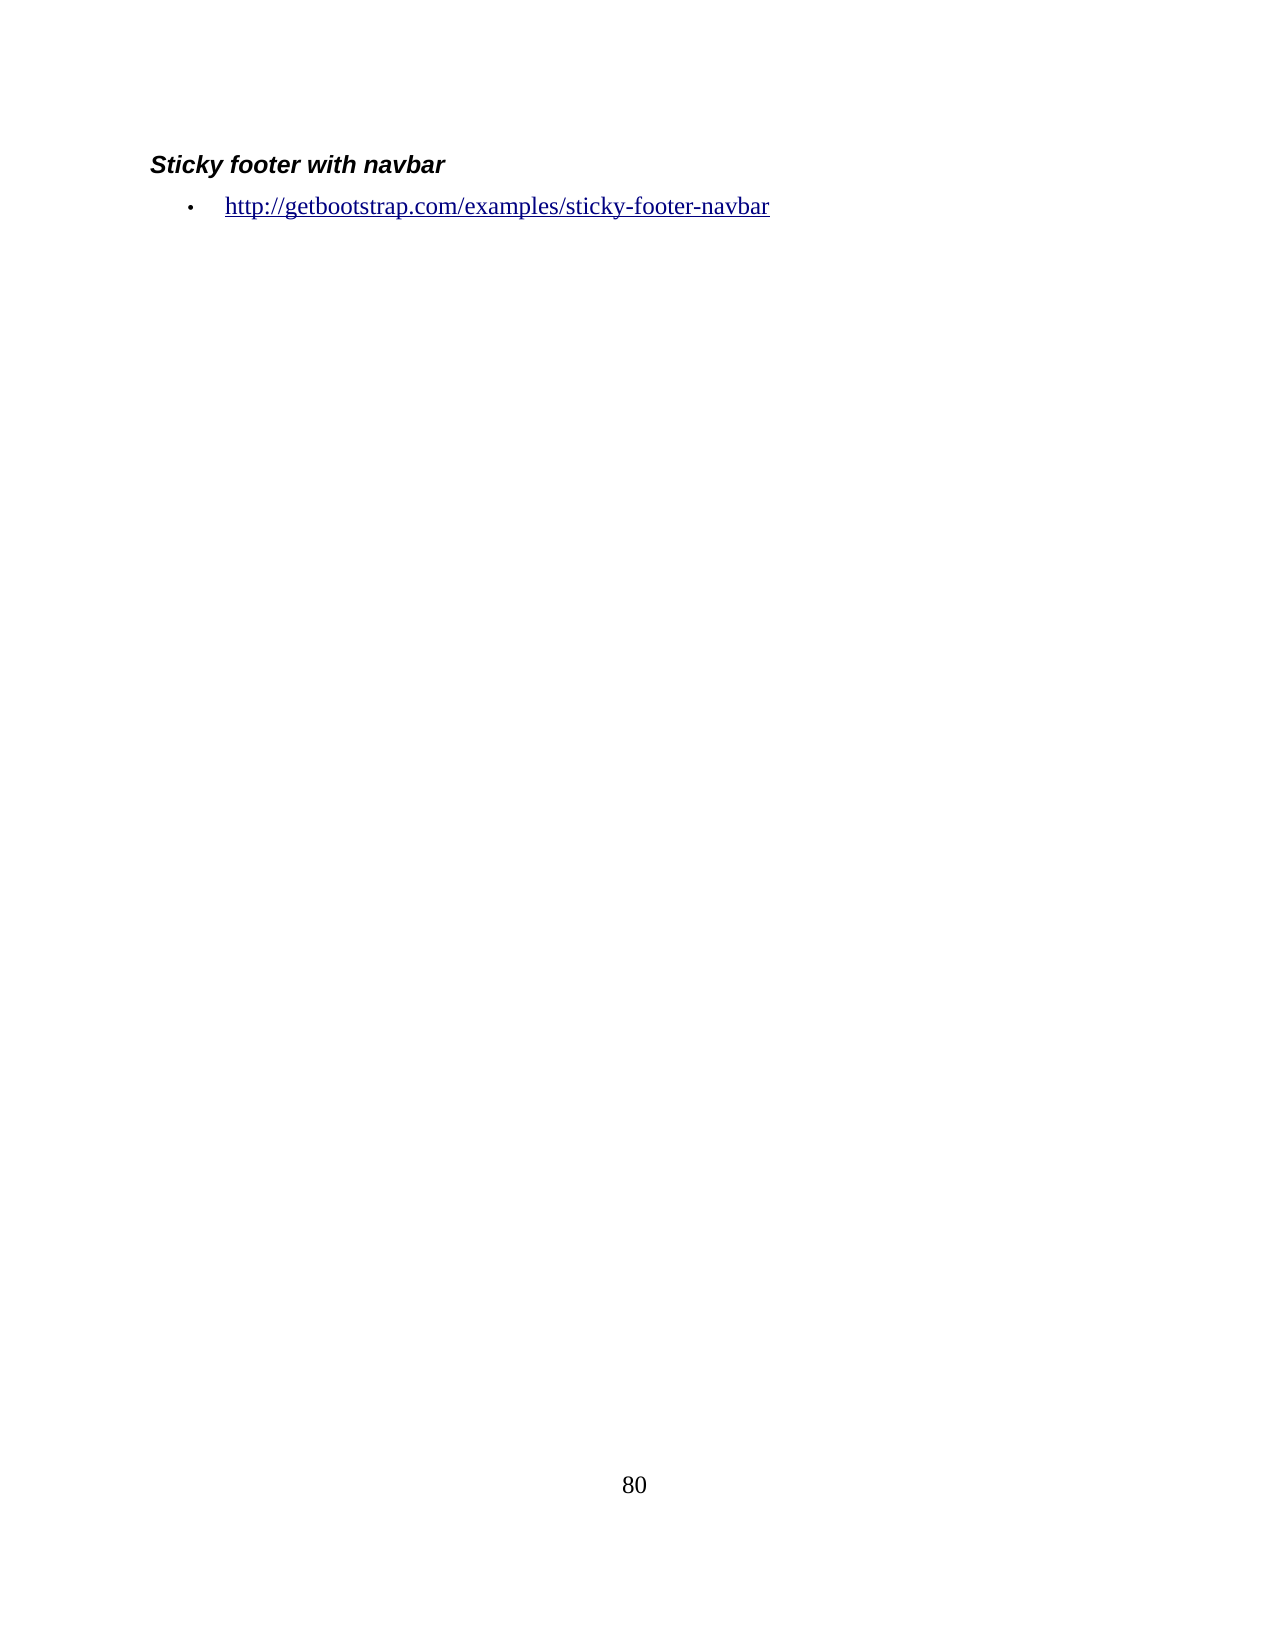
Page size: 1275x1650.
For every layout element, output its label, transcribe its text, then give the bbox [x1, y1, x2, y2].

subtitle Sticky footer with navbar [150, 150, 1125, 178]
list http://getbootstrap.com/examples/sticky-footer-navbar [187, 191, 1125, 220]
